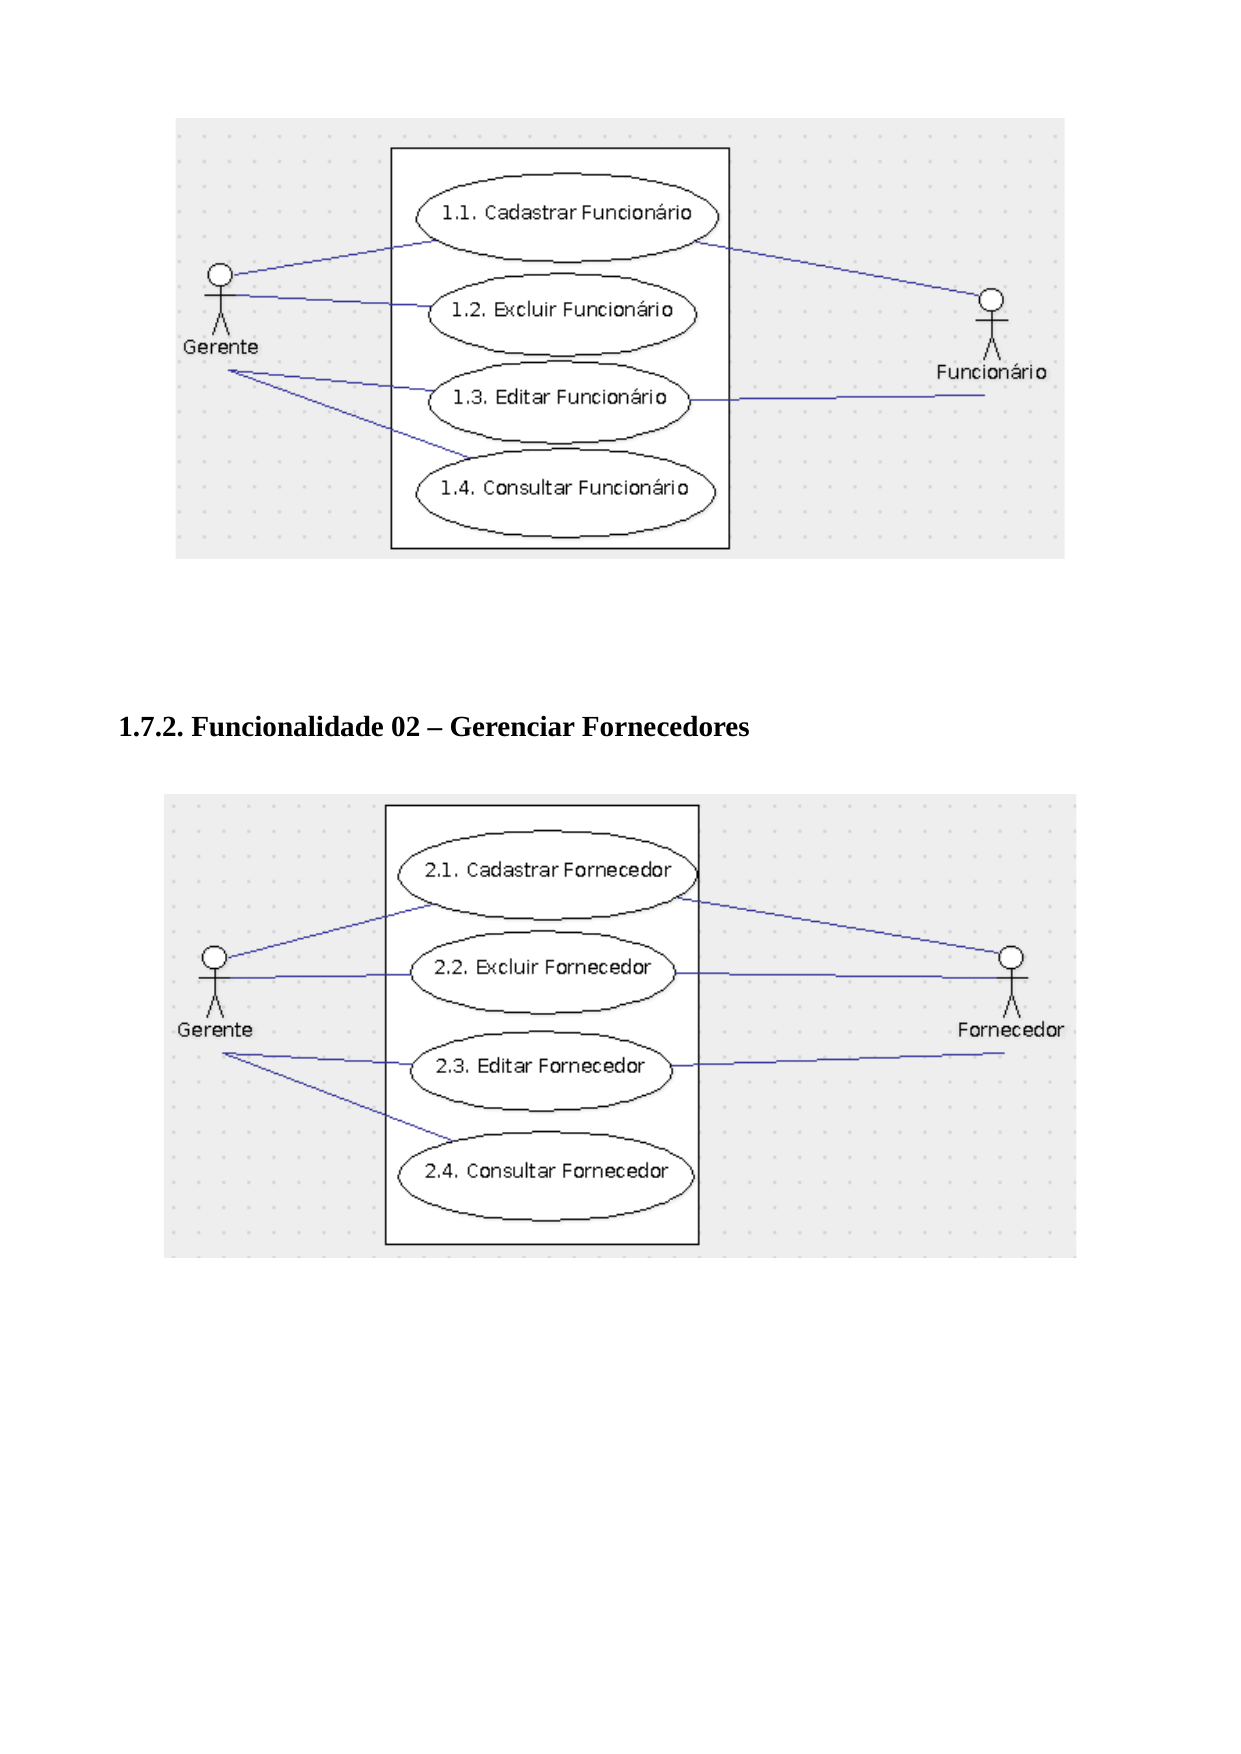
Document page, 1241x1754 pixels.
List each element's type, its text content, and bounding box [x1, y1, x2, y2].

picture [175, 118, 1065, 559]
subtitle 1.7.2. Funcionalidade 02 – Gerenciar Fornecedores [118, 709, 1122, 743]
picture [163, 794, 1077, 1258]
